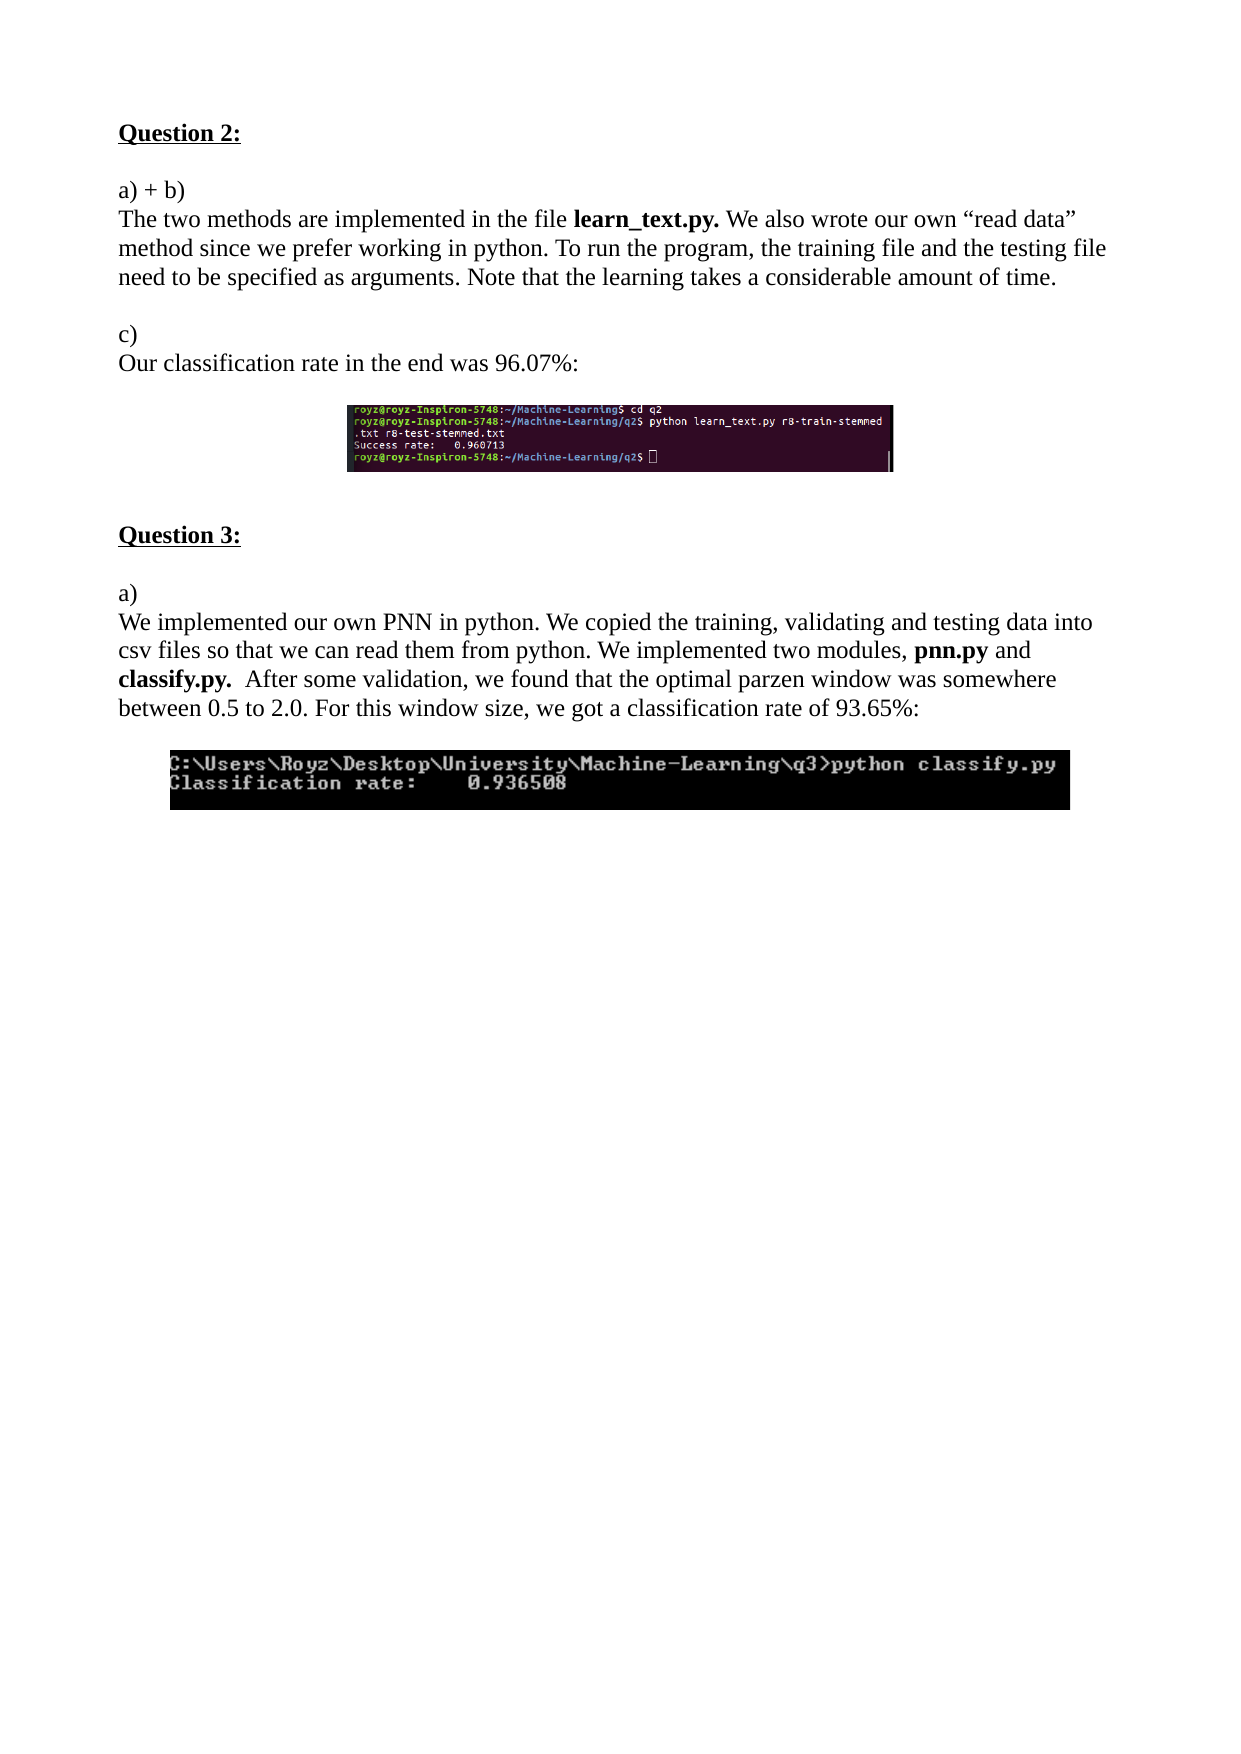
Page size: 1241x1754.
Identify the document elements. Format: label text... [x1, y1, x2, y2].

text The two methods are implemented in the file learn_text.py. We also wrote our own “read data” method since we prefer working in python. To run the program, the training file and the testing file need to be specified as arguments. Note that the learning takes a considerable amount of time. [118, 204, 1122, 291]
text c) [118, 319, 1122, 348]
text a) [118, 578, 1122, 607]
text Our classification rate in the end was 96.07%: [118, 348, 1122, 377]
text Question 3: [118, 521, 1122, 549]
text Question 2: [118, 118, 1122, 147]
text a) + b) [118, 176, 1122, 204]
text We implemented our own PNN in python. We copied the training, validating and testing data into csv files so that we can read them from python. We implemented two modules, pnn.py and classify.py. After some validation, we found that the optimal parzen window was somewhere between 0.5 to 2.0. For this window size, we got a classification rate of 93.65%: [118, 607, 1122, 722]
